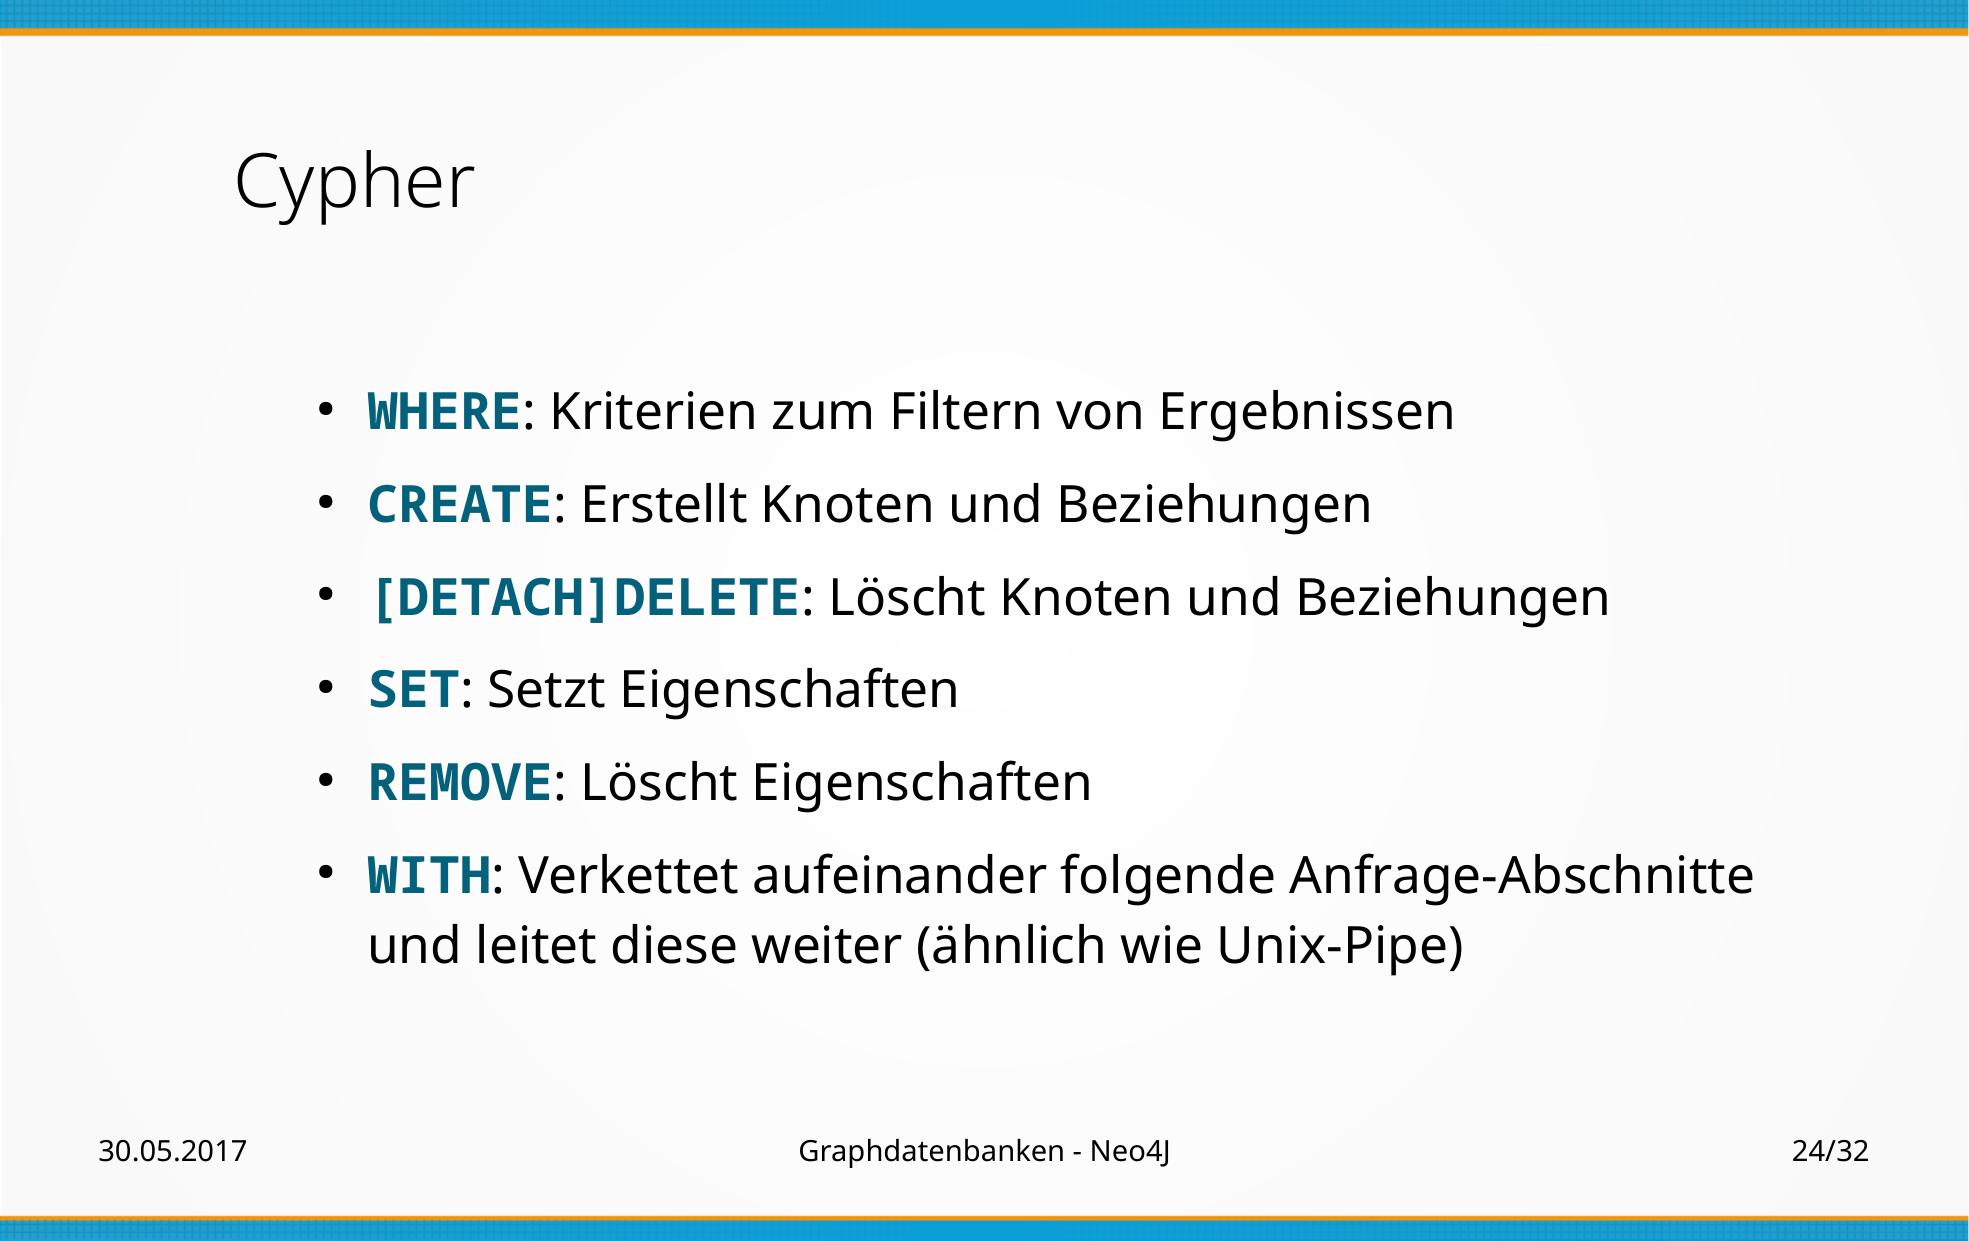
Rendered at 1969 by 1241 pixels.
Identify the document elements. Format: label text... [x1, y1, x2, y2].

list WHERE: Kriterien zum Filtern von Ergebnissen CREATE: Erstellt Knoten und Beziehungen [DETACH]DELETE: Löscht Knoten und Beziehungen SET: Setzt Eigenschaften REMOVE: Löscht Eigenschaften WITH: Verkettet aufeinander folgende Anfrage-Abschnitte und leitet diese weiter (ähnlich wie Unix-Pipe) [300, 375, 1852, 980]
title Cypher [233, 75, 1621, 283]
picture [0, 0, 1969, 1241]
